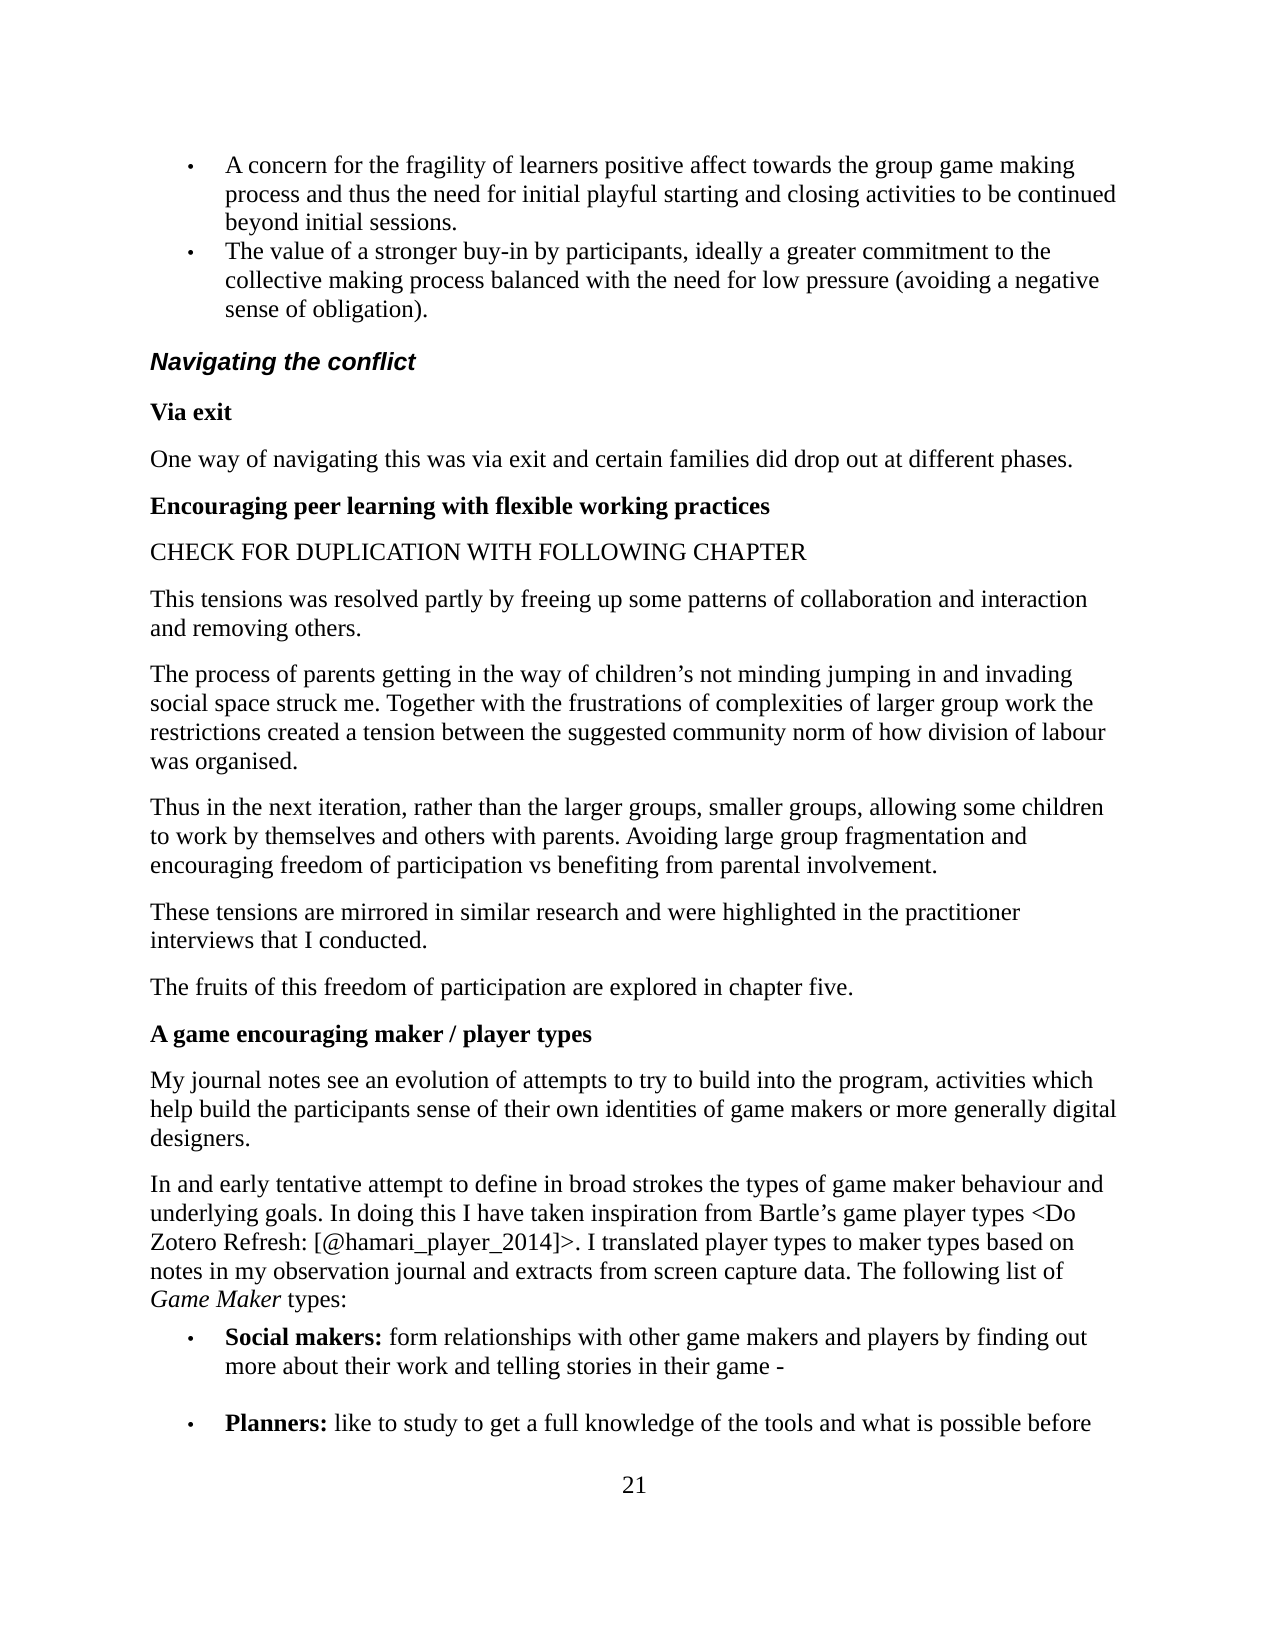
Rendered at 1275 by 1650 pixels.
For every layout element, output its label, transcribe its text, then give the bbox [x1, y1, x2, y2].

text In and early tentative attempt to define in broad strokes the types of game maker behaviour and underlying goals. In doing this I have taken inspiration from Bartle’s game player types <Do Zotero Refresh: [@hamari_player_2014]>. I translated player types to maker types based on notes in my observation journal and extracts from screen capture data. The following list of Game Maker types: [150, 1169, 1125, 1313]
list The value of a stronger buy-in by participants, ideally a greater commitment to the collective making process balanced with the need for low pressure (avoiding a negative sense of obligation). [187, 236, 1125, 322]
text A game encouraging maker / player types [150, 1019, 1125, 1047]
list Social makers: form relationships with other game makers and players by finding out more about their work and telling stories in their game - [187, 1322, 1125, 1408]
text This tensions was resolved partly by freeing up some patterns of collaboration and interaction and removing others. [150, 584, 1125, 642]
text One way of navigating this was via exit and certain families did drop out at different phases. [150, 444, 1125, 473]
text My journal notes see an evolution of attempts to try to build into the program, activities which help build the participants sense of their own identities of game makers or more generally digital designers. [150, 1065, 1125, 1152]
text The fruits of this freedom of participation are explored in chapter five. [150, 972, 1125, 1001]
list Planners: like to study to get a full knowledge of the tools and what is possible before [187, 1408, 1125, 1437]
text The process of parents getting in the way of children’s not minding jumping in and invading social space struck me. Together with the frustrations of complexities of larger group work the restrictions created a tension between the suggested community norm of how division of labour was organised. [150, 659, 1125, 774]
text Encouraging peer learning with flexible working practices [150, 491, 1125, 519]
text Via exit [150, 397, 1125, 426]
text Thus in the next iteration, rather than the larger groups, smaller groups, allowing some children to work by themselves and others with parents. Avoiding large group fragmentation and encouraging freedom of participation vs benefiting from parental involvement. [150, 792, 1125, 879]
text CHECK FOR DUPLICATION WITH FOLLOWING CHAPTER [150, 537, 1125, 566]
text These tensions are mirrored in similar research and were highlighted in the practitioner interviews that I conducted. [150, 897, 1125, 954]
list A concern for the fragility of learners positive affect towards the group game making process and thus the need for initial playful starting and closing activities to be continued beyond initial sessions. [187, 150, 1125, 236]
subtitle Navigating the conflict [150, 347, 1125, 376]
